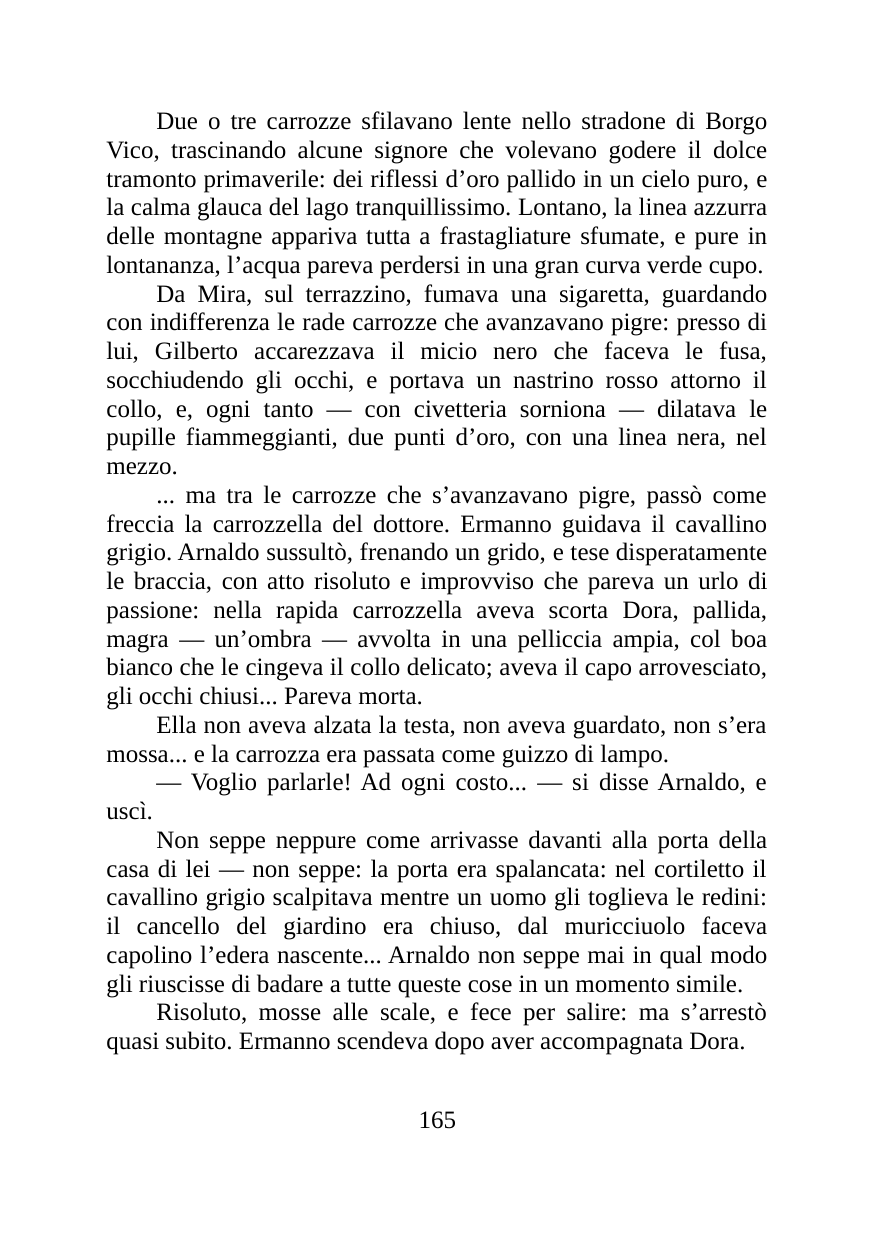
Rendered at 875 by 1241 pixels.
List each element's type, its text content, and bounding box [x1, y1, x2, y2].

text Risoluto, mosse alle scale, e fece per salire: ma s’arrestò quasi subito. Ermanno scendeva dopo aver accompagnata Dora. [106, 997, 768, 1055]
text Due o tre carrozze sfilavano lente nello stradone di Borgo Vico, trascinando alcune signore che volevano godere il dolce tramonto primaverile: dei riflessi d’oro pallido in un cielo puro, e la calma glauca del lago tranquillissimo. Lontano, la linea azzurra delle montagne appariva tutta a frastagliature sfumate, e pure in lontananza, l’acqua pareva perdersi in una gran curva verde cupo. [106, 106, 768, 279]
text Ella non aveva alzata la testa, non aveva guardato, non s’era mossa... e la carrozza era passata come guizzo di lampo. [106, 710, 768, 767]
text ... ma tra le carrozze che s’avanzavano pigre, passò come freccia la carrozzella del dottore. Ermanno guidava il cavallino grigio. Arnaldo sussultò, frenando un grido, e tese disperatamente le braccia, con atto risoluto e improvviso che pareva un urlo di passione: nella rapida carrozzella aveva scorta Dora, pallida, magra — un’ombra — avvolta in una pelliccia ampia, col boa bianco che le cingeva il collo delicato; aveva il capo arrovesciato, gli occhi chiusi... Pareva morta. [106, 480, 768, 710]
text Non seppe neppure come arrivasse davanti alla porta della casa di lei — non seppe: la porta era spalancata: nel cortiletto il cavallino grigio scalpitava mentre un uomo gli toglieva le redini: il cancello del giardino era chiuso, dal muricciuolo faceva capolino l’edera nascente... Arnaldo non seppe mai in qual modo gli riuscisse di badare a tutte queste cose in un momento simile. [106, 825, 768, 997]
text — Voglio parlarle! Ad ogni costo... — si disse Arnaldo, e uscì. [106, 767, 768, 825]
text Da Mira, sul terrazzino, fumava una sigaretta, guardando con indifferenza le rade carrozze che avanzavano pigre: presso di lui, Gilberto accarezzava il micio nero che faceva le fusa, socchiudendo gli occhi, e portava un nastrino rosso attorno il collo, e, ogni tanto — con civetteria sorniona — dilatava le pupille fiammeggianti, due punti d’oro, con una linea nera, nel mezzo. [106, 279, 768, 480]
